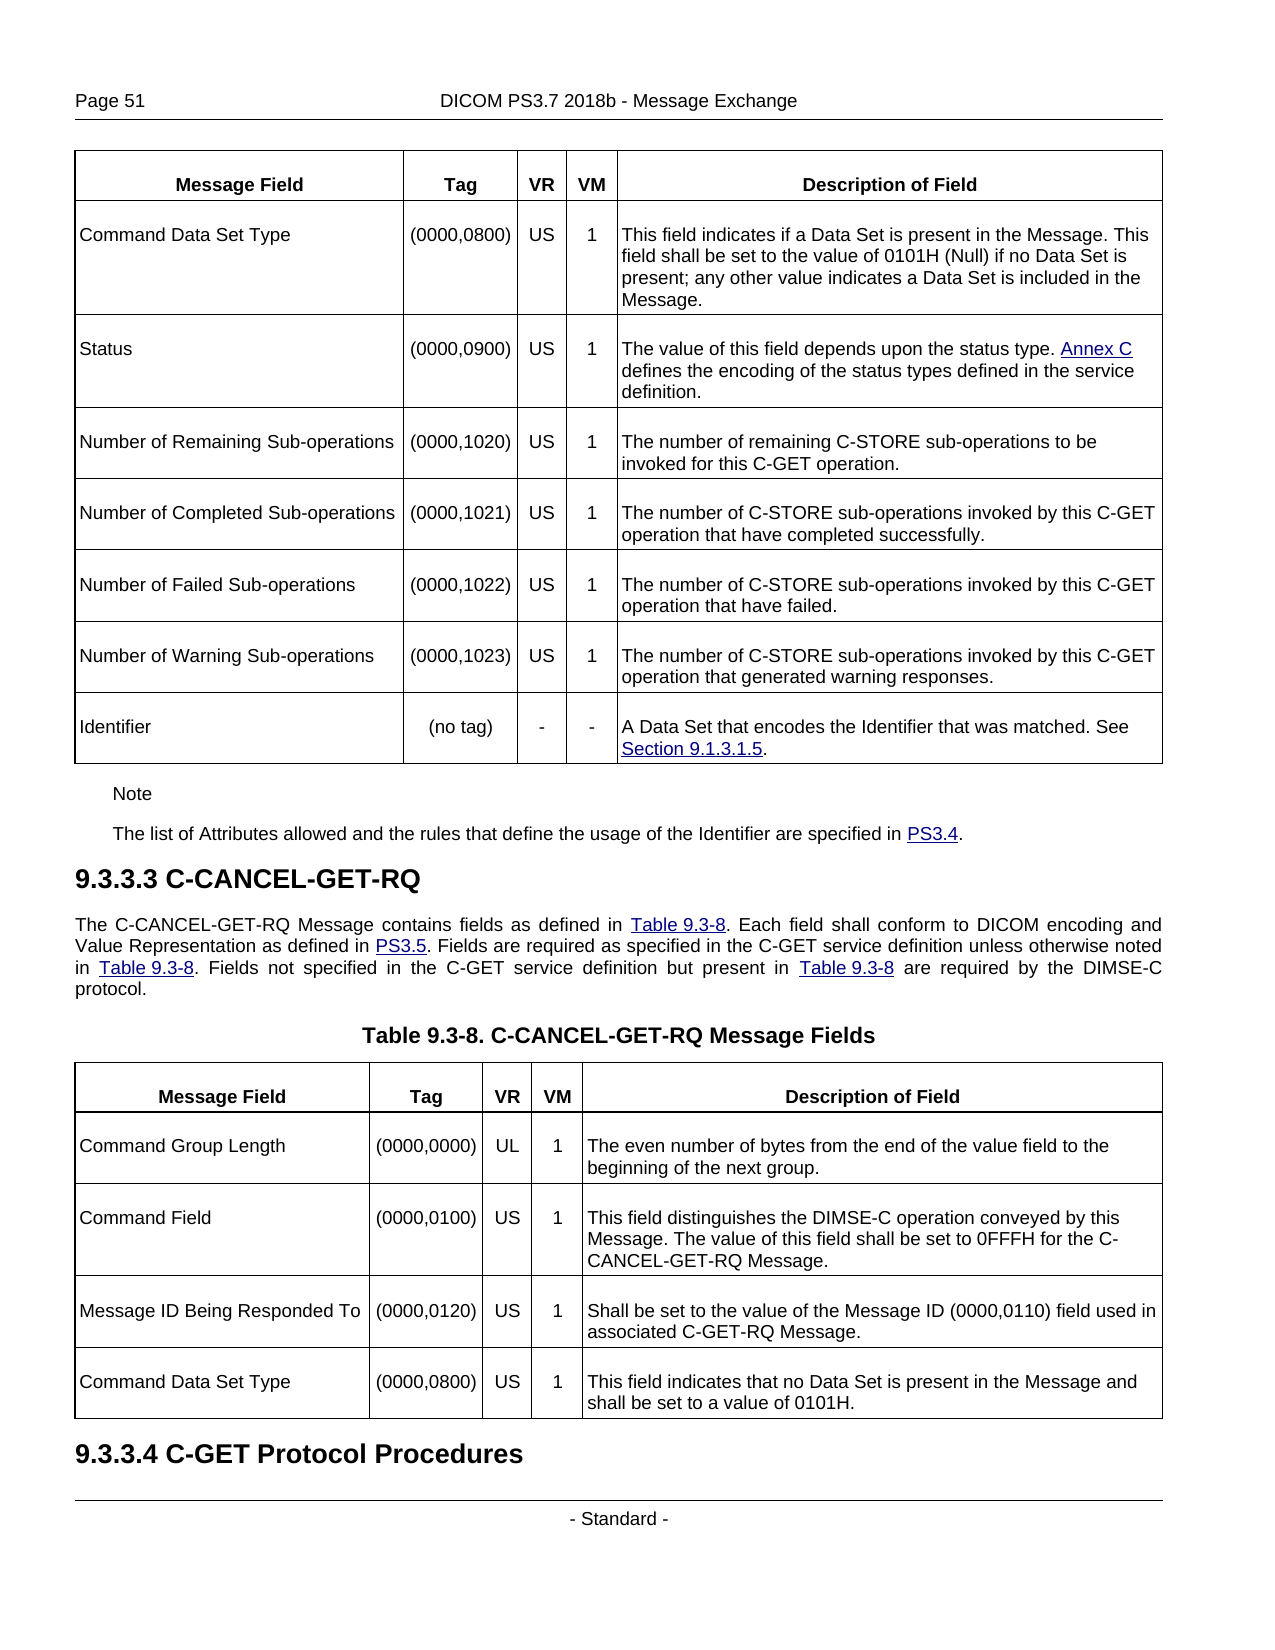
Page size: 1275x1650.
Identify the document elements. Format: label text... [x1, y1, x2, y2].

table_cell US [483, 1348, 531, 1418]
table_cell 1 [567, 550, 617, 621]
table_cell Number of Remaining Sub-operations [76, 408, 403, 478]
table_cell Shall be set to the value of the Message ID (0000,0110) field used in associated C-GET-RQ Message. [583, 1276, 1162, 1347]
table_cell (0000,1023) [404, 622, 517, 692]
table_cell Number of Failed Sub-operations [76, 550, 403, 621]
table_header VM [532, 1063, 582, 1111]
table_cell The number of C-STORE sub-operations invoked by this C-GET operation that have completed successfully. [618, 479, 1162, 549]
table_cell (0000,1020) [404, 408, 517, 478]
table_cell 1 [532, 1348, 582, 1418]
table_cell 1 [567, 201, 617, 314]
table_cell 1 [532, 1276, 582, 1347]
table_cell 1 [532, 1113, 582, 1183]
table_cell Command Data Set Type [76, 201, 403, 314]
table_cell (0000,0000) [370, 1113, 482, 1183]
table_header VR [483, 1063, 531, 1111]
table_header Tag [370, 1063, 482, 1111]
table_cell The number of C-STORE sub-operations invoked by this C-GET operation that have failed. [618, 550, 1162, 621]
table_cell 1 [567, 622, 617, 692]
table_cell US [483, 1276, 531, 1347]
table_cell (0000,1022) [404, 550, 517, 621]
table_cell - [567, 693, 617, 763]
table_cell (0000,0100) [370, 1184, 482, 1275]
table_cell This field indicates if a Data Set is present in the Message. This field shall be set to the value of 0101H (Null) if no Data Set is present; any other value indicates a Data Set is included in the Message. [618, 201, 1162, 314]
text 9.3.3.4 C-GET Protocol Procedures [75, 1438, 1162, 1469]
table_cell 1 [567, 408, 617, 478]
table_cell Command Data Set Type [76, 1348, 369, 1418]
table_cell (0000,0800) [404, 201, 517, 314]
table_cell Identifier [76, 693, 403, 763]
table_cell US [518, 315, 566, 407]
table_cell (0000,0120) [370, 1276, 482, 1347]
table_header Message Field [76, 151, 403, 200]
table_cell US [483, 1184, 531, 1275]
table_cell US [518, 201, 566, 314]
table_cell Command Field [76, 1184, 369, 1275]
table_cell US [518, 622, 566, 692]
table_cell US [518, 550, 566, 621]
table_cell 1 [532, 1184, 582, 1275]
table_header Message Field [76, 1063, 369, 1111]
table_cell A Data Set that encodes the Identifier that was matched. See Section 9.1.3.1.5. [618, 693, 1162, 763]
text The C-CANCEL-GET-RQ Message contains fields as defined in Table 9.3-8. Each field shall conform to DICOM encoding and Value Representation as defined in PS3.5. Fields are required as specified in the C-GET service definition unless otherwise noted in Table 9.3-8. Fields not specified in the C-GET service definition but present in Table 9.3-8 are required by the DIMSE-C protocol. [75, 913, 1162, 1000]
table_cell (no tag) [404, 693, 517, 763]
table_cell US [518, 479, 566, 549]
table_cell This field indicates that no Data Set is present in the Message and shall be set to a value of 0101H. [583, 1348, 1162, 1418]
text Table 9.3-8. C-CANCEL-GET-RQ Message Fields [75, 1022, 1162, 1048]
table_cell (0000,0800) [370, 1348, 482, 1418]
table_cell This field distinguishes the DIMSE-C operation conveyed by this Message. The value of this field shall be set to 0FFFH for the C-CANCEL-GET-RQ Message. [583, 1184, 1162, 1275]
table_cell UL [483, 1113, 531, 1183]
table_header VM [567, 151, 617, 200]
table_cell Status [76, 315, 403, 407]
text Note [112, 783, 1125, 804]
table_cell Number of Completed Sub-operations [76, 479, 403, 549]
table_header VR [518, 151, 566, 200]
table_cell Message ID Being Responded To [76, 1276, 369, 1347]
table_cell - [518, 693, 566, 763]
table_cell US [518, 408, 566, 478]
table_cell The even number of bytes from the end of the value field to the beginning of the next group. [583, 1113, 1162, 1183]
table_header Description of Field [618, 151, 1162, 200]
table_cell The number of remaining C-STORE sub-operations to be invoked for this C-GET operation. [618, 408, 1162, 478]
text The list of Attributes allowed and the rules that define the usage of the Identifier are specified in PS3.4. [112, 823, 1125, 845]
table_cell Number of Warning Sub-operations [76, 622, 403, 692]
table_header Description of Field [583, 1063, 1162, 1111]
table_cell (0000,1021) [404, 479, 517, 549]
table_header Tag [404, 151, 517, 200]
table_cell (0000,0900) [404, 315, 517, 407]
table_cell The number of C-STORE sub-operations invoked by this C-GET operation that generated warning responses. [618, 622, 1162, 692]
table_cell The value of this field depends upon the status type. Annex C defines the encoding of the status types defined in the service definition. [618, 315, 1162, 407]
table_cell 1 [567, 315, 617, 407]
text 9.3.3.3 C-CANCEL-GET-RQ [75, 863, 1162, 895]
table_cell 1 [567, 479, 617, 549]
table_cell Command Group Length [76, 1113, 369, 1183]
